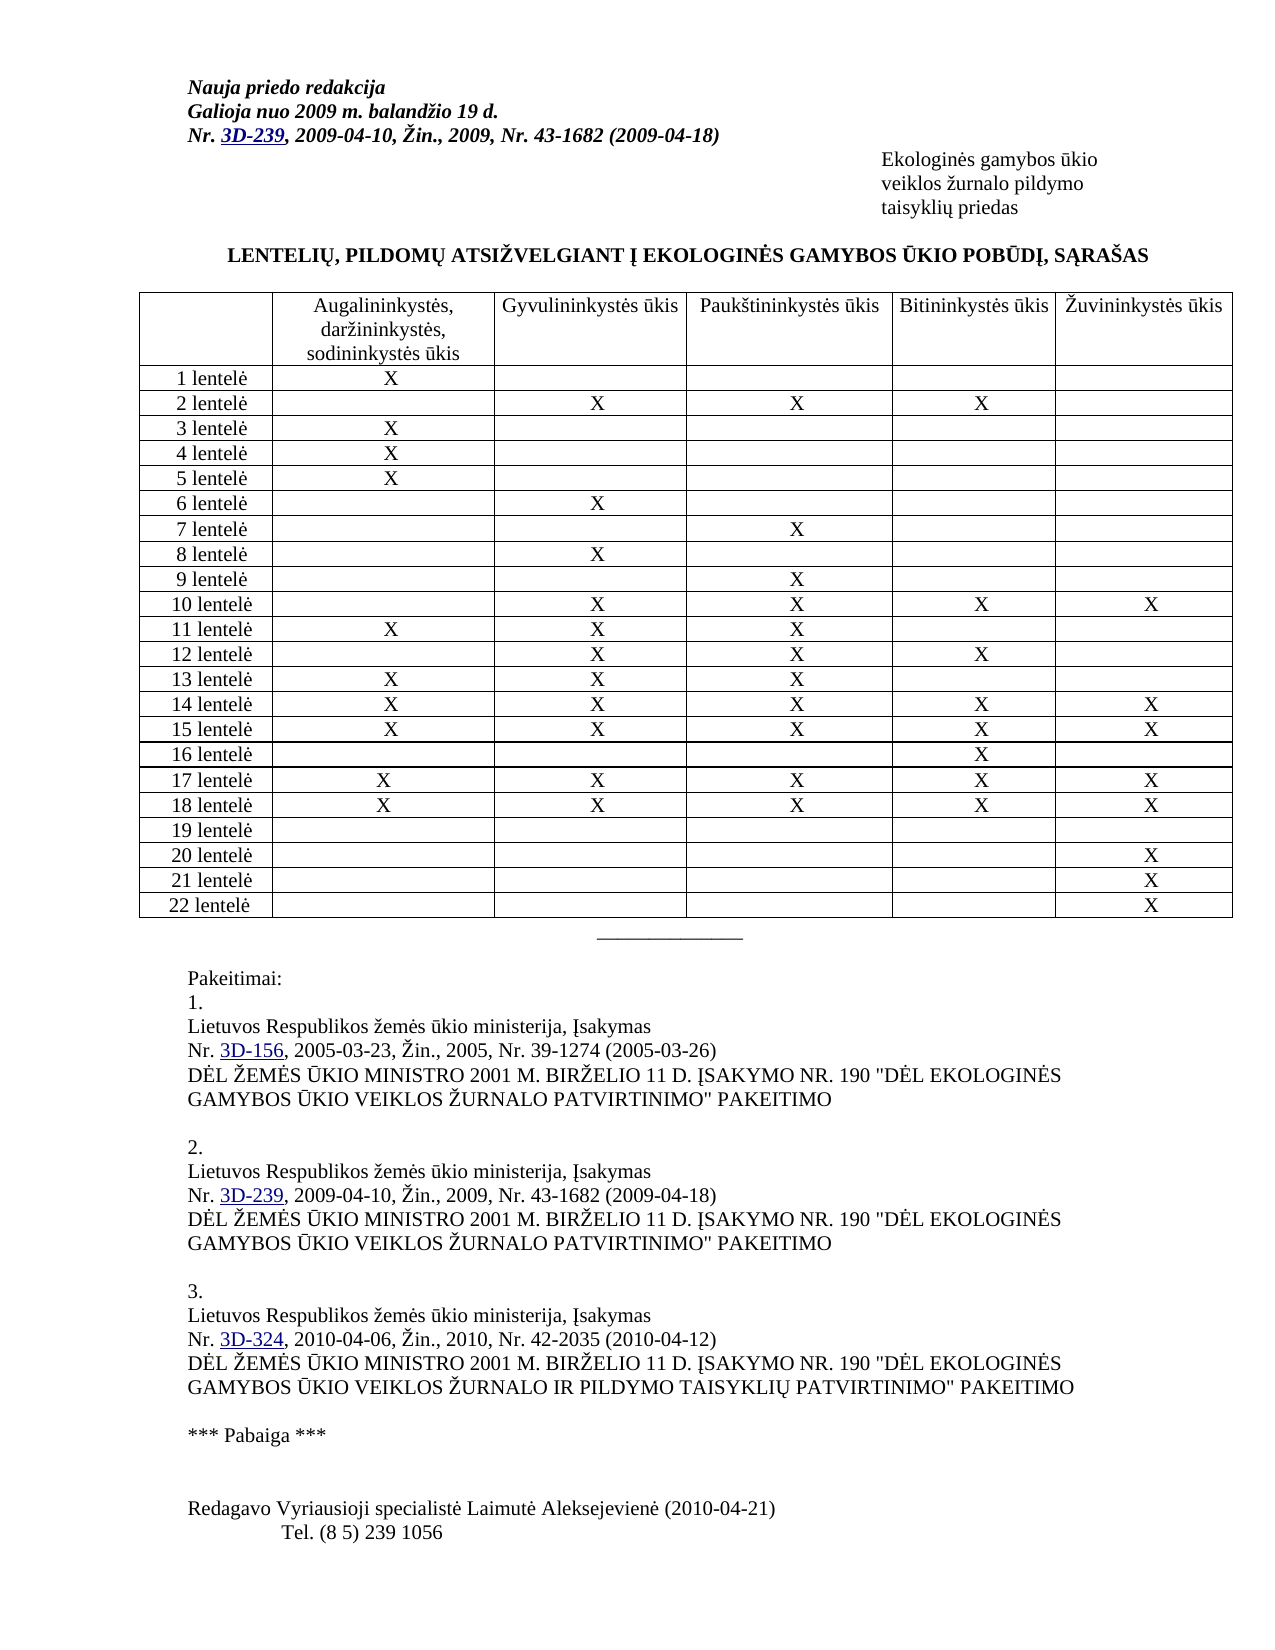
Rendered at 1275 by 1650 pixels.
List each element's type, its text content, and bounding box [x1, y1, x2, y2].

table_cell X [687, 516, 892, 541]
table_cell [1056, 542, 1232, 566]
table_cell [893, 843, 1055, 867]
table_cell X [273, 667, 494, 691]
table_cell [273, 893, 494, 917]
table_header [140, 293, 272, 365]
table_cell [893, 818, 1055, 842]
text Nauja priedo redakcija [187, 75, 1152, 99]
table_cell [1056, 667, 1232, 691]
table_cell [893, 868, 1055, 892]
table_cell X [273, 768, 494, 792]
table_cell [273, 642, 494, 666]
table_cell [1056, 567, 1232, 591]
table_cell [687, 743, 892, 766]
table_cell 7 lentelė [140, 516, 272, 541]
table_cell X [273, 441, 494, 465]
table_cell [273, 592, 494, 616]
table_cell [495, 567, 686, 591]
table_cell X [893, 642, 1055, 666]
text Galioja nuo 2009 m. balandžio 19 d. [187, 99, 1152, 123]
table_cell X [687, 768, 892, 792]
text DĖL ŽEMĖS ŪKIO MINISTRO 2001 M. BIRŽELIO 11 D. ĮSAKYMO NR. 190 "DĖL EKOLOGINĖS GAMYBOS ŪKIO VEIKLOS ŽURNALO PATVIRTINIMO" PAKEITIMO [187, 1207, 1152, 1255]
table_cell [893, 366, 1055, 390]
table_cell [1056, 617, 1232, 641]
table_cell [687, 818, 892, 842]
table_cell X [687, 391, 892, 415]
table_cell 10 lentelė [140, 592, 272, 616]
table_cell [687, 416, 892, 440]
table_cell 6 lentelė [140, 491, 272, 515]
table_cell X [687, 617, 892, 641]
table_cell 8 lentelė [140, 542, 272, 566]
table_cell X [1056, 893, 1232, 917]
table_cell 13 lentelė [140, 667, 272, 691]
table_cell [1056, 743, 1232, 766]
table_cell [273, 843, 494, 867]
text Pakeitimai: [187, 966, 1152, 990]
table_cell 21 lentelė [140, 868, 272, 892]
table_cell X [893, 793, 1055, 817]
table_cell [687, 466, 892, 490]
table_cell [1056, 391, 1232, 415]
table_cell X [495, 592, 686, 616]
text Ekologinės gamybos ūkio veiklos žurnalo pildymo taisyklių priedas [881, 147, 1152, 219]
table_cell X [1056, 868, 1232, 892]
text Lietuvos Respublikos žemės ūkio ministerija, Įsakymas [187, 1159, 1152, 1183]
table_cell [495, 366, 686, 390]
table_cell 15 lentelė [140, 717, 272, 741]
table_header Bitininkystės ūkis [893, 293, 1055, 365]
text 3. [187, 1279, 1152, 1303]
table_cell [1056, 416, 1232, 440]
table_cell X [495, 617, 686, 641]
table_cell 20 lentelė [140, 843, 272, 867]
table_cell [495, 466, 686, 490]
table_cell 22 lentelė [140, 893, 272, 917]
table_cell X [495, 717, 686, 741]
table_cell X [1056, 592, 1232, 616]
text DĖL ŽEMĖS ŪKIO MINISTRO 2001 M. BIRŽELIO 11 D. ĮSAKYMO NR. 190 "DĖL EKOLOGINĖS GAMYBOS ŪKIO VEIKLOS ŽURNALO PATVIRTINIMO" PAKEITIMO [187, 1062, 1152, 1111]
table_cell [893, 567, 1055, 591]
table_cell 18 lentelė [140, 793, 272, 817]
text DĖL ŽEMĖS ŪKIO MINISTRO 2001 M. BIRŽELIO 11 D. ĮSAKYMO NR. 190 "DĖL EKOLOGINĖS GAMYBOS ŪKIO VEIKLOS ŽURNALO IR PILDYMO TAISYKLIŲ PATVIRTINIMO" PAKEITIMO [187, 1351, 1152, 1399]
text *** Pabaiga *** [187, 1423, 1152, 1447]
table_header Paukštininkystės ūkis [687, 293, 892, 365]
table_cell [1056, 366, 1232, 390]
table_cell [495, 416, 686, 440]
text Lietuvos Respublikos žemės ūkio ministerija, Įsakymas [187, 1303, 1152, 1327]
table_cell X [893, 768, 1055, 792]
table_cell [273, 391, 494, 415]
table_cell [687, 441, 892, 465]
table_cell [893, 667, 1055, 691]
table_cell [1056, 818, 1232, 842]
table_cell X [495, 692, 686, 716]
table_cell [495, 868, 686, 892]
table_cell X [687, 692, 892, 716]
table_header Gyvulininkystės ūkis [495, 293, 686, 365]
table_cell X [495, 391, 686, 415]
table_cell [687, 491, 892, 515]
table_cell 1 lentelė [140, 366, 272, 390]
table_cell X [1056, 692, 1232, 716]
table_cell [1056, 491, 1232, 515]
text Tel. (8 5) 239 1056 [187, 1520, 1152, 1544]
table_cell X [273, 793, 494, 817]
table_cell X [687, 592, 892, 616]
table_cell [273, 542, 494, 566]
table_cell X [687, 717, 892, 741]
table_cell X [495, 793, 686, 817]
table_cell 16 lentelė [140, 743, 272, 766]
text ______________ [187, 918, 1152, 942]
table_cell 3 lentelė [140, 416, 272, 440]
table_cell X [273, 692, 494, 716]
table_cell [893, 491, 1055, 515]
table_header Žuvininkystės ūkis [1056, 293, 1232, 365]
table_cell X [893, 592, 1055, 616]
table_cell 19 lentelė [140, 818, 272, 842]
table_cell X [893, 391, 1055, 415]
table_cell [893, 893, 1055, 917]
table_cell [273, 743, 494, 766]
table_cell X [687, 567, 892, 591]
table_cell X [495, 768, 686, 792]
table_cell [495, 743, 686, 766]
table_cell [495, 843, 686, 867]
table_cell X [495, 667, 686, 691]
table_cell X [1056, 717, 1232, 741]
table_cell [273, 491, 494, 515]
table_cell X [273, 466, 494, 490]
table_cell [495, 893, 686, 917]
table_cell 4 lentelė [140, 441, 272, 465]
table_cell [1056, 516, 1232, 541]
table_cell [687, 542, 892, 566]
table_cell X [495, 642, 686, 666]
table_cell [273, 567, 494, 591]
table_cell [273, 516, 494, 541]
table_cell [495, 441, 686, 465]
table_cell X [893, 692, 1055, 716]
table_header Augalininkystės, daržininkystės, sodininkystės ūkis [273, 293, 494, 365]
text Nr. 3D-239, 2009-04-10, Žin., 2009, Nr. 43-1682 (2009-04-18) [187, 1183, 1152, 1207]
table_cell [1056, 642, 1232, 666]
table_cell [687, 893, 892, 917]
table_cell [687, 366, 892, 390]
text 1. [187, 990, 1152, 1014]
table_cell 11 lentelė [140, 617, 272, 641]
table_cell X [687, 642, 892, 666]
text Lietuvos Respublikos žemės ūkio ministerija, Įsakymas [187, 1014, 1152, 1038]
table_cell 12 lentelė [140, 642, 272, 666]
table_cell [687, 868, 892, 892]
table_cell [893, 466, 1055, 490]
table_cell X [273, 717, 494, 741]
table_cell 17 lentelė [140, 768, 272, 792]
table_cell [893, 542, 1055, 566]
table_cell X [1056, 843, 1232, 867]
table_cell [495, 818, 686, 842]
table_cell X [893, 743, 1055, 766]
table_cell [1056, 441, 1232, 465]
table_cell X [687, 667, 892, 691]
text LENTELIŲ, PILDomų atsižvelgiant į EKOLOGINĖS GAMYBOS ŪKIO POBŪDĮ, SĄRAŠAS [225, 243, 1152, 267]
table_cell 5 lentelė [140, 466, 272, 490]
text Nr. 3D-324, 2010-04-06, Žin., 2010, Nr. 42-2035 (2010-04-12) [187, 1327, 1152, 1351]
text Nr. 3D-156, 2005-03-23, Žin., 2005, Nr. 39-1274 (2005-03-26) [187, 1038, 1152, 1062]
table_cell X [1056, 768, 1232, 792]
text 2. [187, 1135, 1152, 1159]
table_cell [893, 416, 1055, 440]
table_cell 14 lentelė [140, 692, 272, 716]
table_cell X [495, 542, 686, 566]
table_cell [273, 818, 494, 842]
text Redagavo Vyriausioji specialistė Laimutė Aleksejevienė (2010-04-21) [187, 1496, 1152, 1520]
table_cell [893, 441, 1055, 465]
table_cell [1056, 466, 1232, 490]
table_cell X [273, 366, 494, 390]
table_cell X [893, 717, 1055, 741]
table_cell [495, 516, 686, 541]
table_cell [273, 868, 494, 892]
table_cell 2 lentelė [140, 391, 272, 415]
table_cell [893, 516, 1055, 541]
table_cell X [687, 793, 892, 817]
table_cell X [495, 491, 686, 515]
text Nr. 3D-239, 2009-04-10, Žin., 2009, Nr. 43-1682 (2009-04-18) [187, 123, 1152, 147]
table_cell [687, 843, 892, 867]
table_cell X [273, 416, 494, 440]
table_cell [893, 617, 1055, 641]
table_cell 9 lentelė [140, 567, 272, 591]
table_cell X [1056, 793, 1232, 817]
table_cell X [273, 617, 494, 641]
